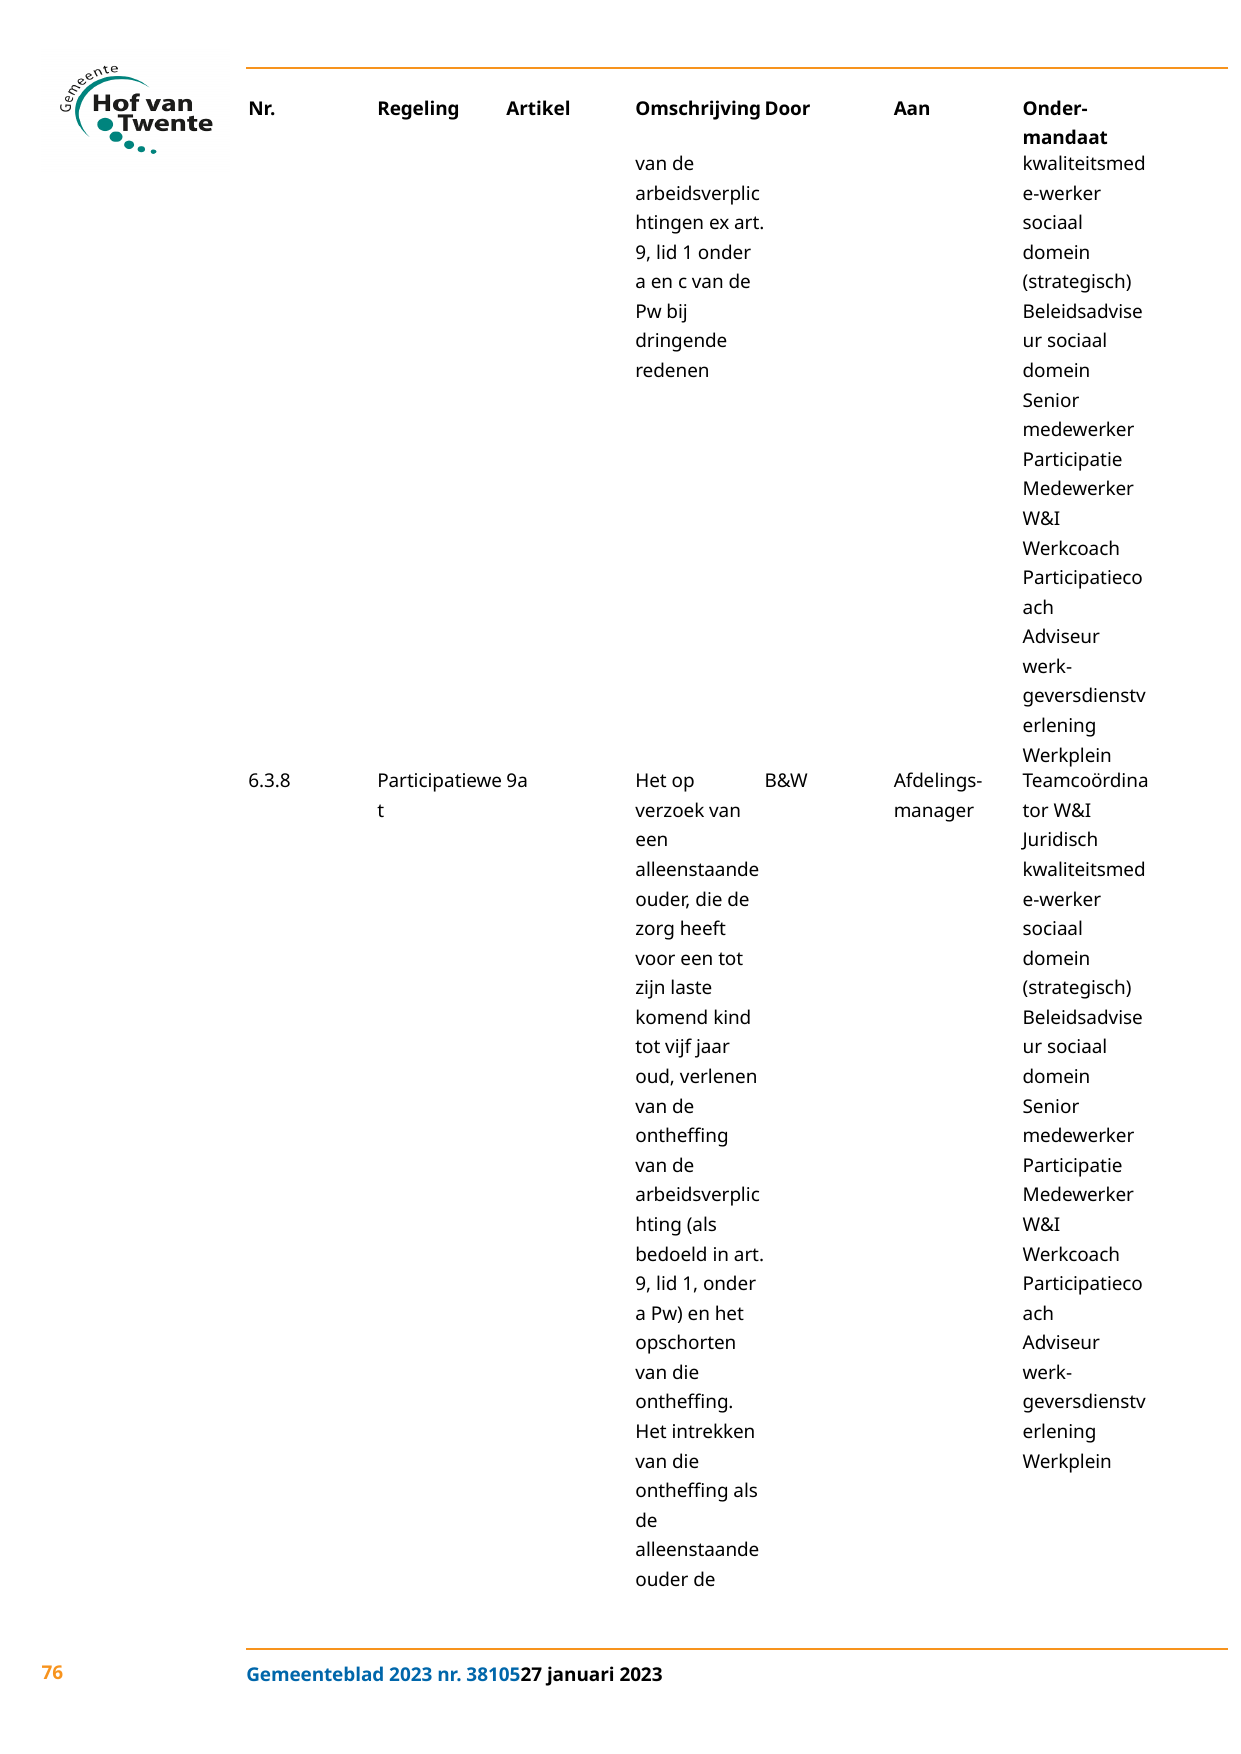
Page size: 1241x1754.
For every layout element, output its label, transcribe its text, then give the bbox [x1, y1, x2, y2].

table_cell Participatiewet [377, 768, 506, 1592]
table_cell [894, 150, 1022, 767]
table_header Regeling [377, 95, 506, 150]
table_header Artikel [506, 95, 635, 150]
table_cell kwaliteitsmede-werker sociaal domein (strategisch) Beleidsadviseur sociaal domein Senior medewerker Participatie Medewerker W&I Werkcoach Participatiecoach Adviseur werk-geversdienstverlening Werkplein [1023, 150, 1152, 767]
table_header Door [764, 95, 893, 150]
table_cell B&W [764, 768, 893, 1592]
table_cell Teamcoördinator W&I Juridisch kwaliteitsmede-werker sociaal domein (strategisch) Beleidsadviseur sociaal domein Senior medewerker Participatie Medewerker W&I Werkcoach Participatiecoach Adviseur werk-geversdienstverlening Werkplein [1023, 768, 1152, 1592]
table_header Omschrijving [635, 95, 764, 150]
table_cell 6.3.8 [248, 768, 377, 1592]
table_cell [248, 150, 377, 767]
table_header Nr. [248, 95, 377, 150]
table_cell [764, 150, 893, 767]
picture [41, 47, 231, 172]
table_cell Afdelings-manager [894, 768, 1022, 1592]
table_cell [506, 150, 635, 767]
table_cell 9a [506, 768, 635, 1592]
table_cell [377, 150, 506, 767]
table_header Aan [894, 95, 1022, 150]
table_cell van de arbeidsverplichtingen ex art. 9, lid 1 onder a en c van de Pw bij dringende redenen [635, 150, 764, 767]
table_cell Het op verzoek van een alleenstaande ouder, die de zorg heeft voor een tot zijn laste komend kind tot vijf jaar oud, verlenen van de ontheffing van de arbeidsverplichting (als bedoeld in art. 9, lid 1, onder a Pw) en het opschorten van die ontheffing. Het intrekken van die ontheffing als de alleenstaande ouder de [635, 768, 764, 1592]
table_header Onder-mandaat [1023, 95, 1152, 150]
